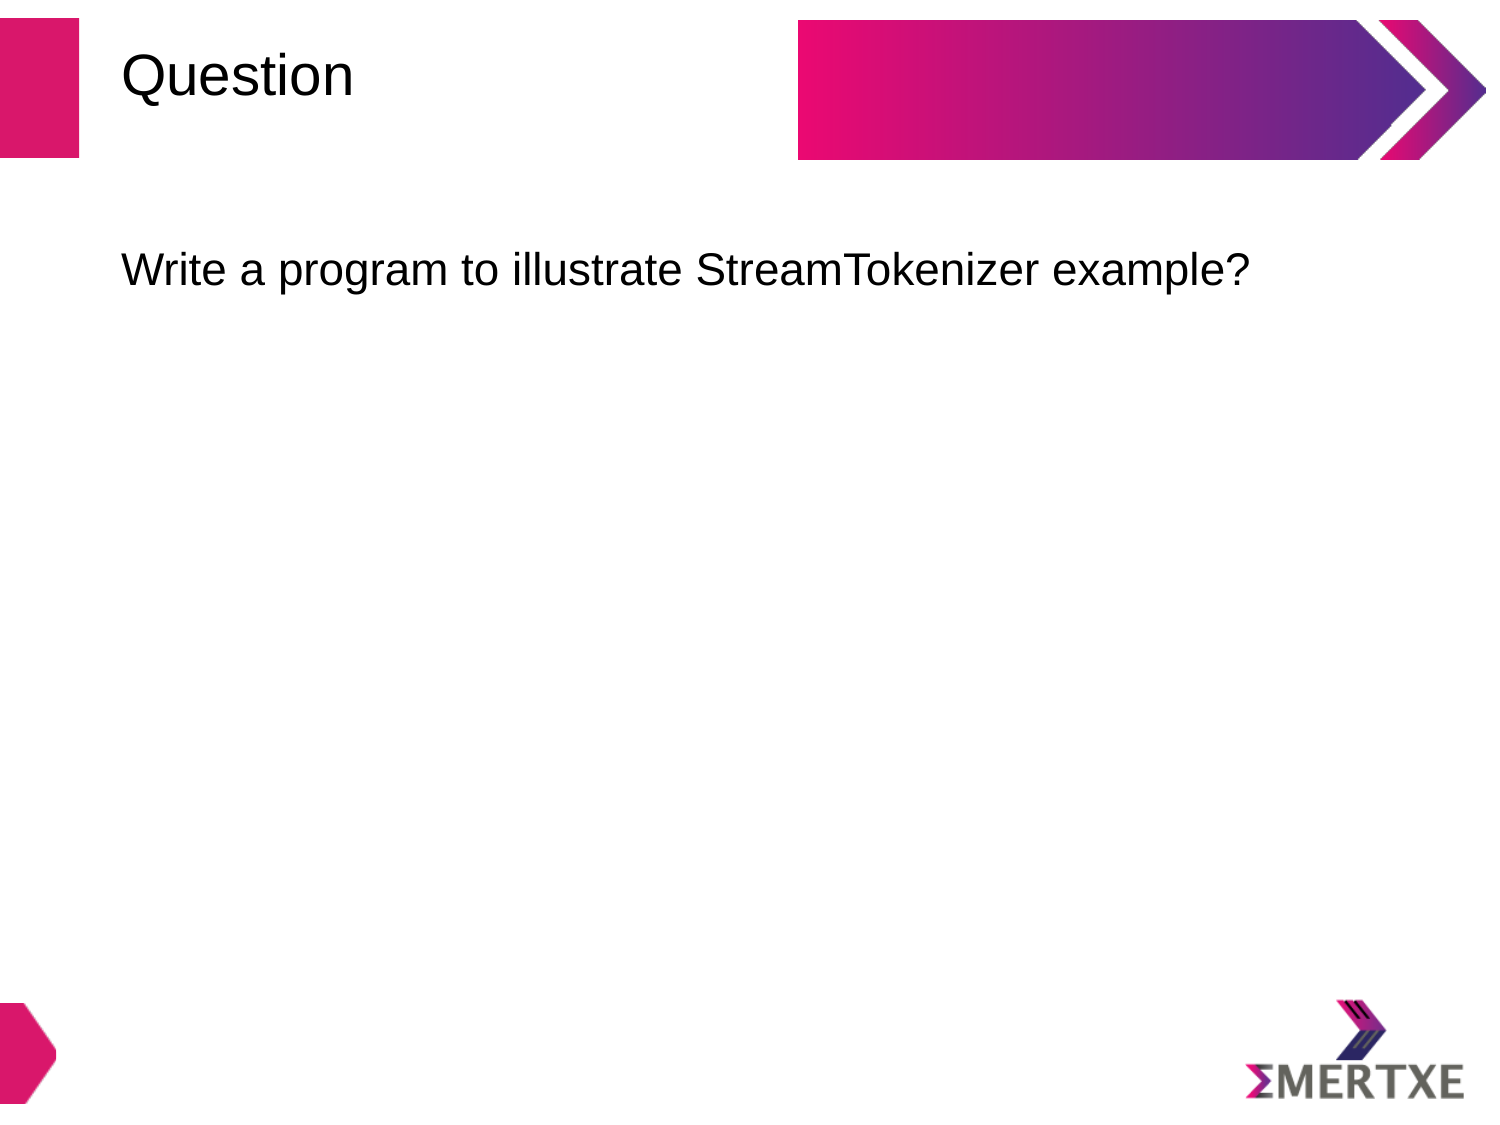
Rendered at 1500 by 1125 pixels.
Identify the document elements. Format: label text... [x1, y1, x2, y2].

text_box Question [106, 35, 745, 116]
text_box Write a program to illustrate StreamTokenizer example? [106, 236, 1430, 303]
picture [798, 20, 1486, 160]
picture [1245, 996, 1465, 1099]
